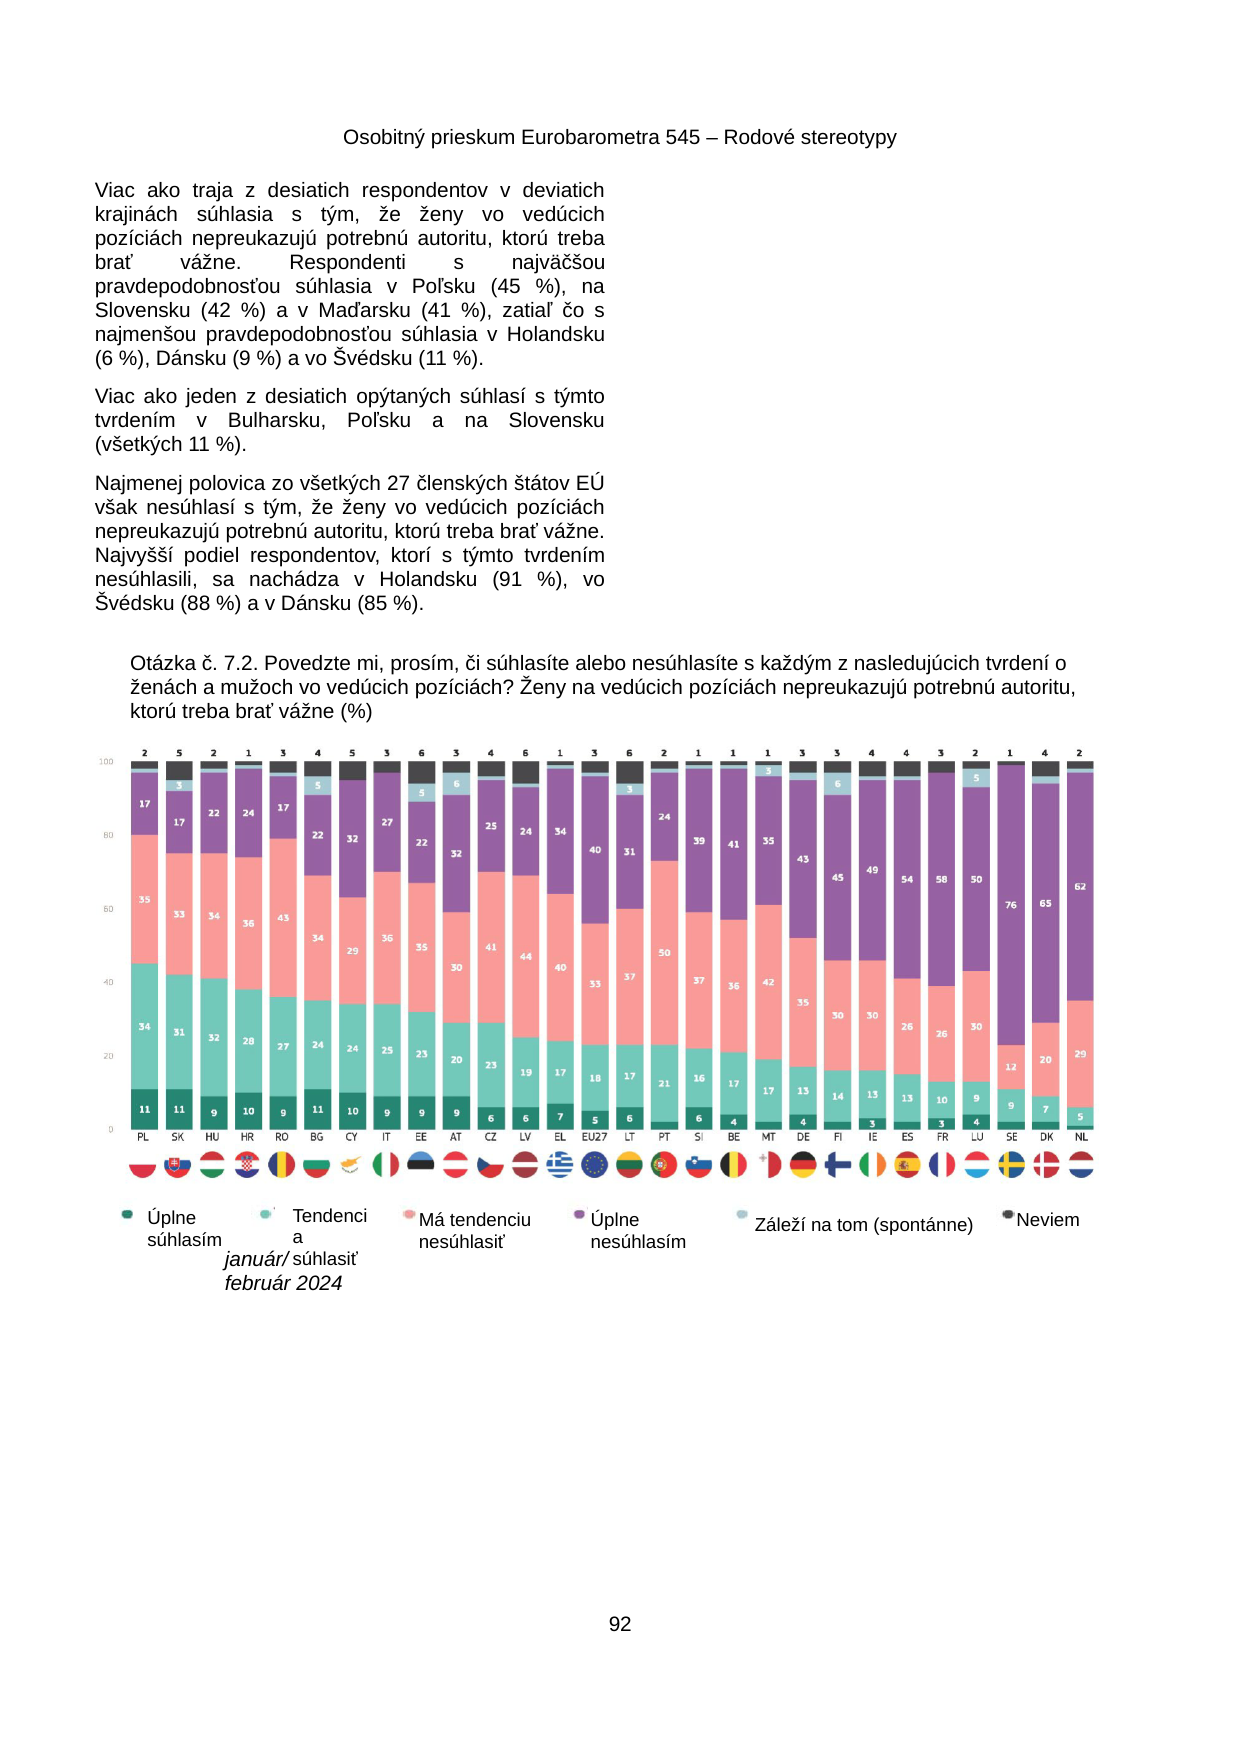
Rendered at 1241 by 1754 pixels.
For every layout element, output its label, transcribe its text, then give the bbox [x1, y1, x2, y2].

text Najmenej polovica zo všetkých 27 členských štátov EÚ však nesúhlasí s tým, že ženy vo vedúcich pozíciách nepreukazujú potrebnú autoritu, ktorú treba brať vážne. Najvyšší podiel respondentov, ktorí s týmto tvrdením nesúhlasili, sa nachádza v Holandsku (91 %), vo Švédsku (88 %) a v Dánsku (85 %). [94, 471, 605, 614]
text Viac ako traja z desiatich respondentov v deviatich krajinách súhlasia s tým, že ženy vo vedúcich pozíciách nepreukazujú potrebnú autoritu, ktorú treba brať vážne. Respondenti s najväčšou pravdepodobnosťou súhlasia v Poľsku (45 %), na Slovensku (42 %) a v Maďarsku (41 %), zatiaľ čo s najmenšou pravdepodobnosťou súhlasia v Holandsku (6 %), Dánsku (9 %) a vo Švédsku (11 %). [94, 178, 605, 370]
text Viac ako jeden z desiatich opýtaných súhlasí s týmto tvrdením v Bulharsku, Poľsku a na Slovensku (všetkých 11 %). [94, 384, 605, 456]
picture [115, 1192, 1015, 1229]
picture [93, 746, 1102, 1184]
